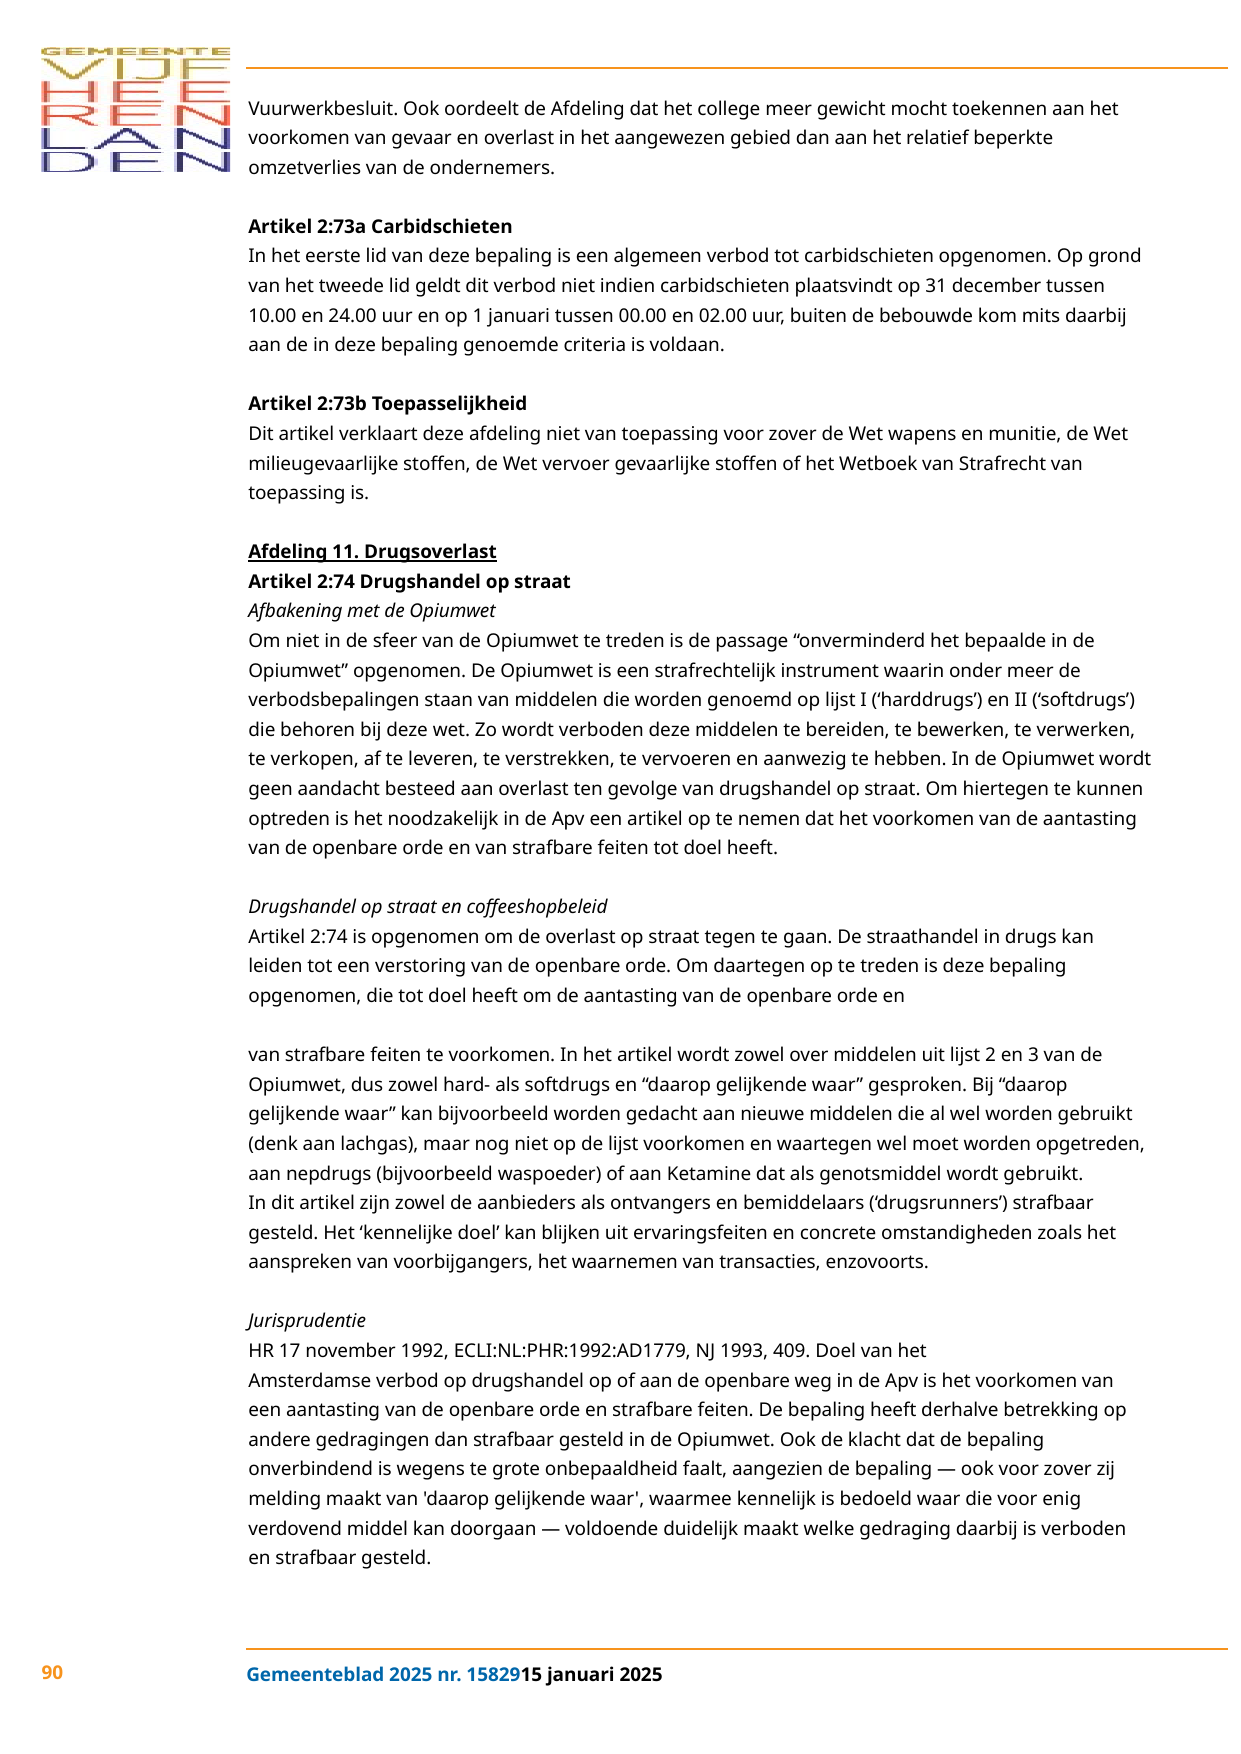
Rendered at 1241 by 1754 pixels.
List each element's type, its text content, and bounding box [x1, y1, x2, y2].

text Drugshandel op straat en coffeeshopbeleid [248, 893, 1152, 919]
picture [41, 47, 231, 172]
text Afdeling 11. Drugsoverlast [248, 538, 1152, 564]
text HR 17 november 1992, ECLI:NL:PHR:1992:AD1779, NJ 1993, 409. Doel van het [248, 1337, 1152, 1363]
text Artikel 2:73a Carbidschieten [248, 213, 1152, 239]
text Artikel 2:74 Drugshandel op straat [248, 568, 1152, 594]
text Om niet in de sfeer van de Opiumwet te treden is de passage “onverminderd het bepaalde in de Opiumwet” opgenomen. De Opiumwet is een strafrechtelijk instrument waarin onder meer de verbodsbepalingen staan van middelen die worden genoemd op lijst I (‘harddrugs’) en II (‘softdrugs’) die behoren bij deze wet. Zo wordt verboden deze middelen te bereiden, te bewerken, te verwerken, te verkopen, af te leveren, te verstrekken, te vervoeren en aanwezig te hebben. In de Opiumwet wordt geen aandacht besteed aan overlast ten gevolge van drugshandel op straat. Om hiertegen te kunnen optreden is het noodzakelijk in de Apv een artikel op te nemen dat het voorkomen van de aantasting van de openbare orde en van strafbare feiten tot doel heeft. [248, 627, 1152, 860]
text In het eerste lid van deze bepaling is een algemeen verbod tot carbidschieten opgenomen. Op grond van het tweede lid geldt dit verbod niet indien carbidschieten plaatsvindt op 31 december tussen 10.00 en 24.00 uur en op 1 januari tussen 00.00 en 02.00 uur, buiten de bebouwde kom mits daarbij aan de in deze bepaling genoemde criteria is voldaan. [248, 243, 1152, 357]
text Dit artikel verklaart deze afdeling niet van toepassing voor zover de Wet wapens en munitie, de Wet milieugevaarlijke stoffen, de Wet vervoer gevaarlijke stoffen of het Wetboek van Strafrecht van toepassing is. [248, 420, 1152, 505]
text van strafbare feiten te voorkomen. In het artikel wordt zowel over middelen uit lijst 2 en 3 van de Opiumwet, dus zowel hard- als softdrugs en “daarop gelijkende waar” gesproken. Bij “daarop gelijkende waar” kan bijvoorbeeld worden gedacht aan nieuwe middelen die al wel worden gebruikt (denk aan lachgas), maar nog niet op de lijst voorkomen en waartegen wel moet worden opgetreden, aan nepdrugs (bijvoorbeeld waspoeder) of aan Ketamine dat als genotsmiddel wordt gebruikt. [248, 1041, 1152, 1186]
text Artikel 2:74 is opgenomen om de overlast op straat tegen te gaan. De straathandel in drugs kan leiden tot een verstoring van de openbare orde. Om daartegen op te treden is deze bepaling opgenomen, die tot doel heeft om de aantasting van de openbare orde en [248, 923, 1152, 1008]
text Amsterdamse verbod op drugshandel op of aan de openbare weg in de Apv is het voorkomen van een aantasting van de openbare orde en strafbare feiten. De bepaling heeft derhalve betrekking op andere gedragingen dan strafbaar gesteld in de Opiumwet. Ook de klacht dat de bepaling onverbindend is wegens te grote onbepaaldheid faalt, aangezien de bepaling — ook voor zover zij melding maakt van 'daarop gelijkende waar', waarmee kennelijk is bedoeld waar die voor enig verdovend middel kan doorgaan — voldoende duidelijk maakt welke gedraging daarbij is verboden en strafbaar gesteld. [248, 1367, 1152, 1570]
text Artikel 2:73b Toepasselijkheid [248, 391, 1152, 416]
text Jurisprudentie [248, 1308, 1152, 1333]
text In dit artikel zijn zowel de aanbieders als ontvangers en bemiddelaars (‘drugsrunners’) strafbaar gesteld. Het ‘kennelijke doel’ kan blijken uit ervaringsfeiten en concrete omstandigheden zoals het aanspreken van voorbijgangers, het waarnemen van transacties, enzovoorts. [248, 1189, 1152, 1274]
text Vuurwerkbesluit. Ook oordeelt de Afdeling dat het college meer gewicht mocht toekennen aan het voorkomen van gevaar en overlast in het aangewezen gebied dan aan het relatief beperkte omzetverlies van de ondernemers. [248, 95, 1152, 180]
text Afbakening met de Opiumwet [248, 598, 1152, 623]
